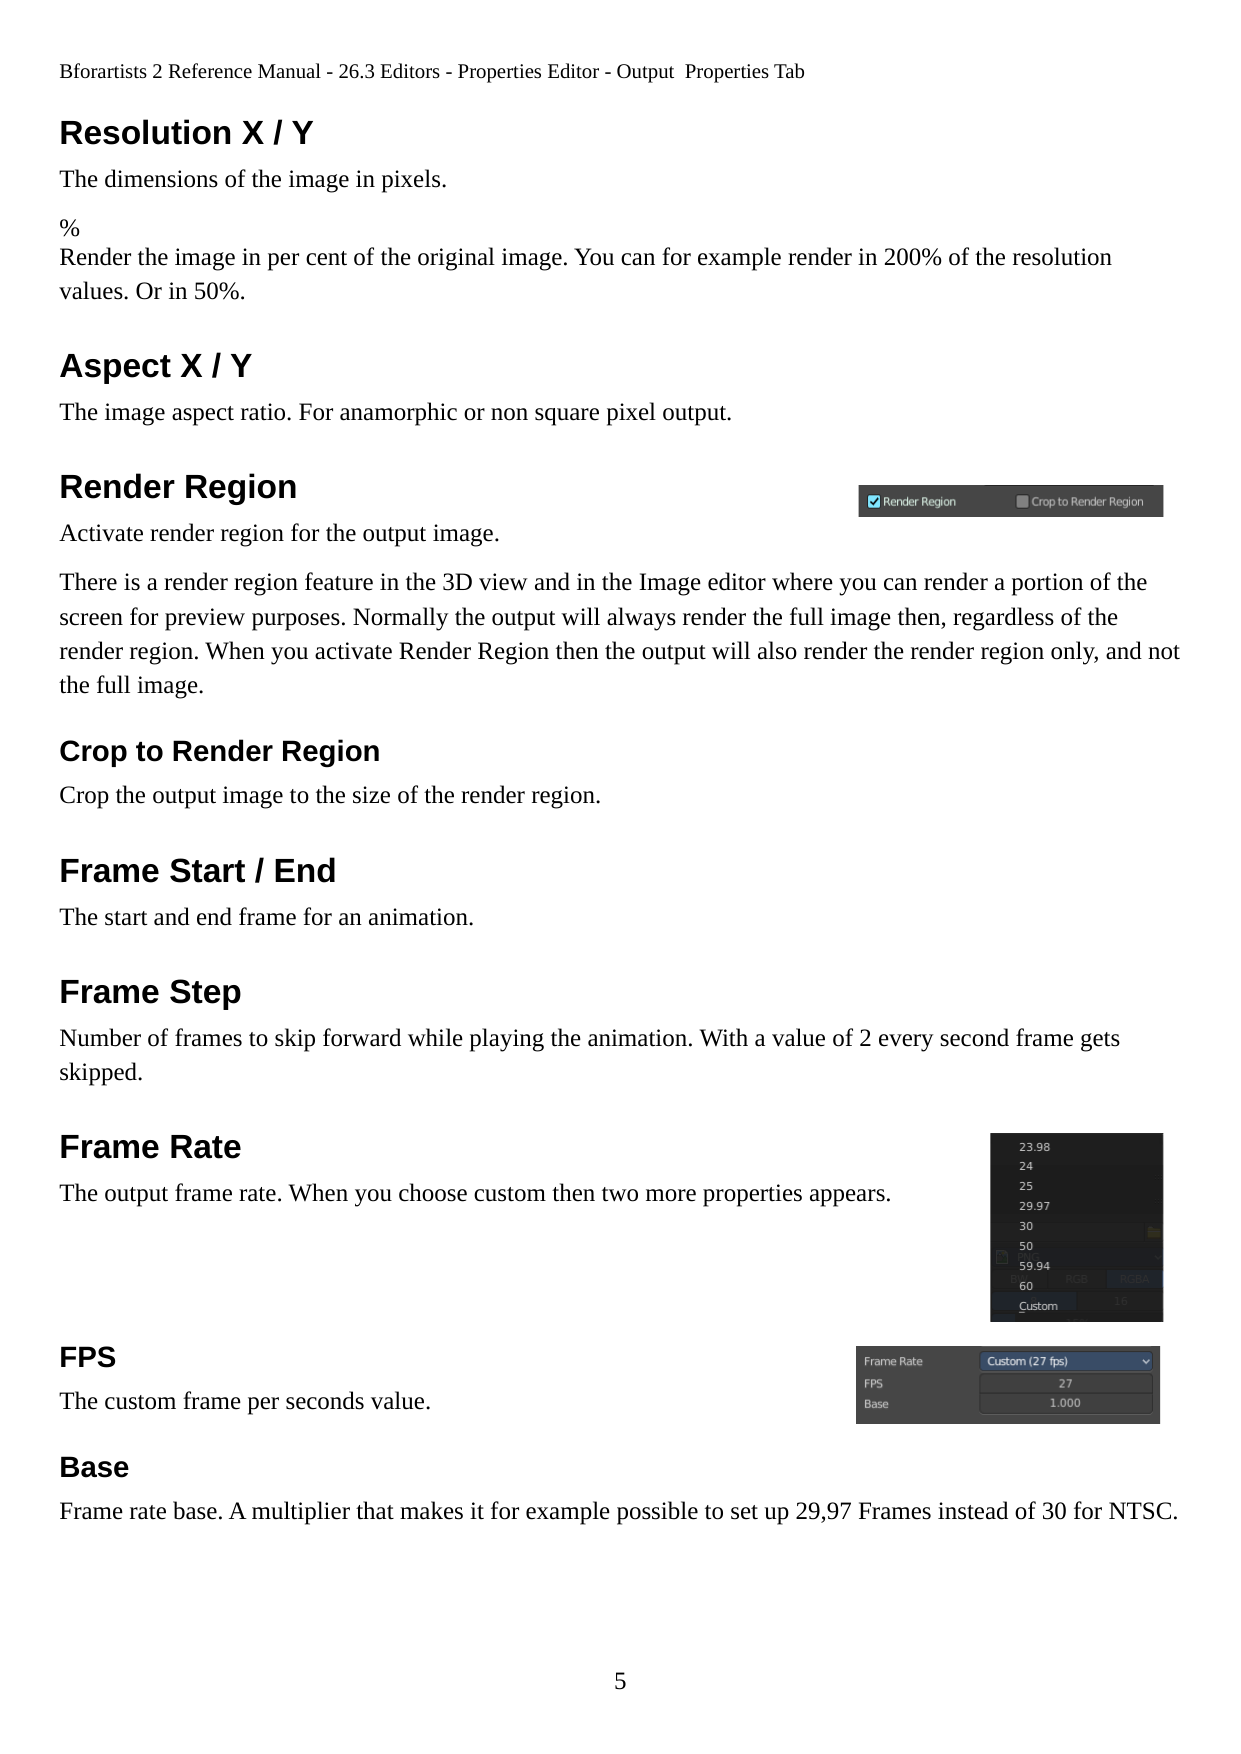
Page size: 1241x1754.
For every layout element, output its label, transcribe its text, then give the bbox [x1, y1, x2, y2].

text The output frame rate. When you choose custom then two more properties appears. [59, 1178, 990, 1207]
text % [59, 213, 1181, 242]
subtitle Frame Rate [59, 1127, 1181, 1166]
subtitle FPS [59, 1340, 1181, 1374]
picture [856, 1346, 1161, 1424]
text Render the image in per cent of the original image. You can for example render in 200% of the resolution values. Or in 50%. [59, 242, 1181, 305]
text Activate render region for the output image. [59, 518, 1181, 547]
subtitle Crop to Render Region [59, 734, 1181, 768]
subtitle Resolution X / Y [59, 113, 1181, 151]
text Number of frames to skip forward while playing the animation. With a value of 2 every second frame gets skipped. [59, 1023, 1181, 1086]
subtitle Render Region [59, 467, 1181, 506]
text Frame rate base. A multiplier that makes it for example possible to set up 29,97 Frames instead of 30 for NTSC. [59, 1496, 1181, 1525]
text There is a render region feature in the 3D view and in the Image editor where you can render a portion of the screen for preview purposes. Normally the output will always render the full image then, regardless of the render region. When you activate Render Region then the output will also render the render region only, and not the full image. [59, 567, 1181, 699]
text The start and end frame for an animation. [59, 902, 1181, 930]
subtitle Base [59, 1450, 1181, 1483]
subtitle Frame Start / End [59, 850, 1181, 889]
picture [990, 1133, 1164, 1322]
subtitle Aspect X / Y [59, 346, 1181, 384]
text Crop the output image to the size of the render region. [59, 781, 1181, 809]
text The image aspect ratio. For anamorphic or non square pixel output. [59, 397, 1181, 426]
subtitle Frame Step [59, 971, 1181, 1010]
picture [858, 485, 1164, 517]
text The custom frame per seconds value. [59, 1386, 856, 1415]
text The dimensions of the image in pixels. [59, 164, 1181, 192]
